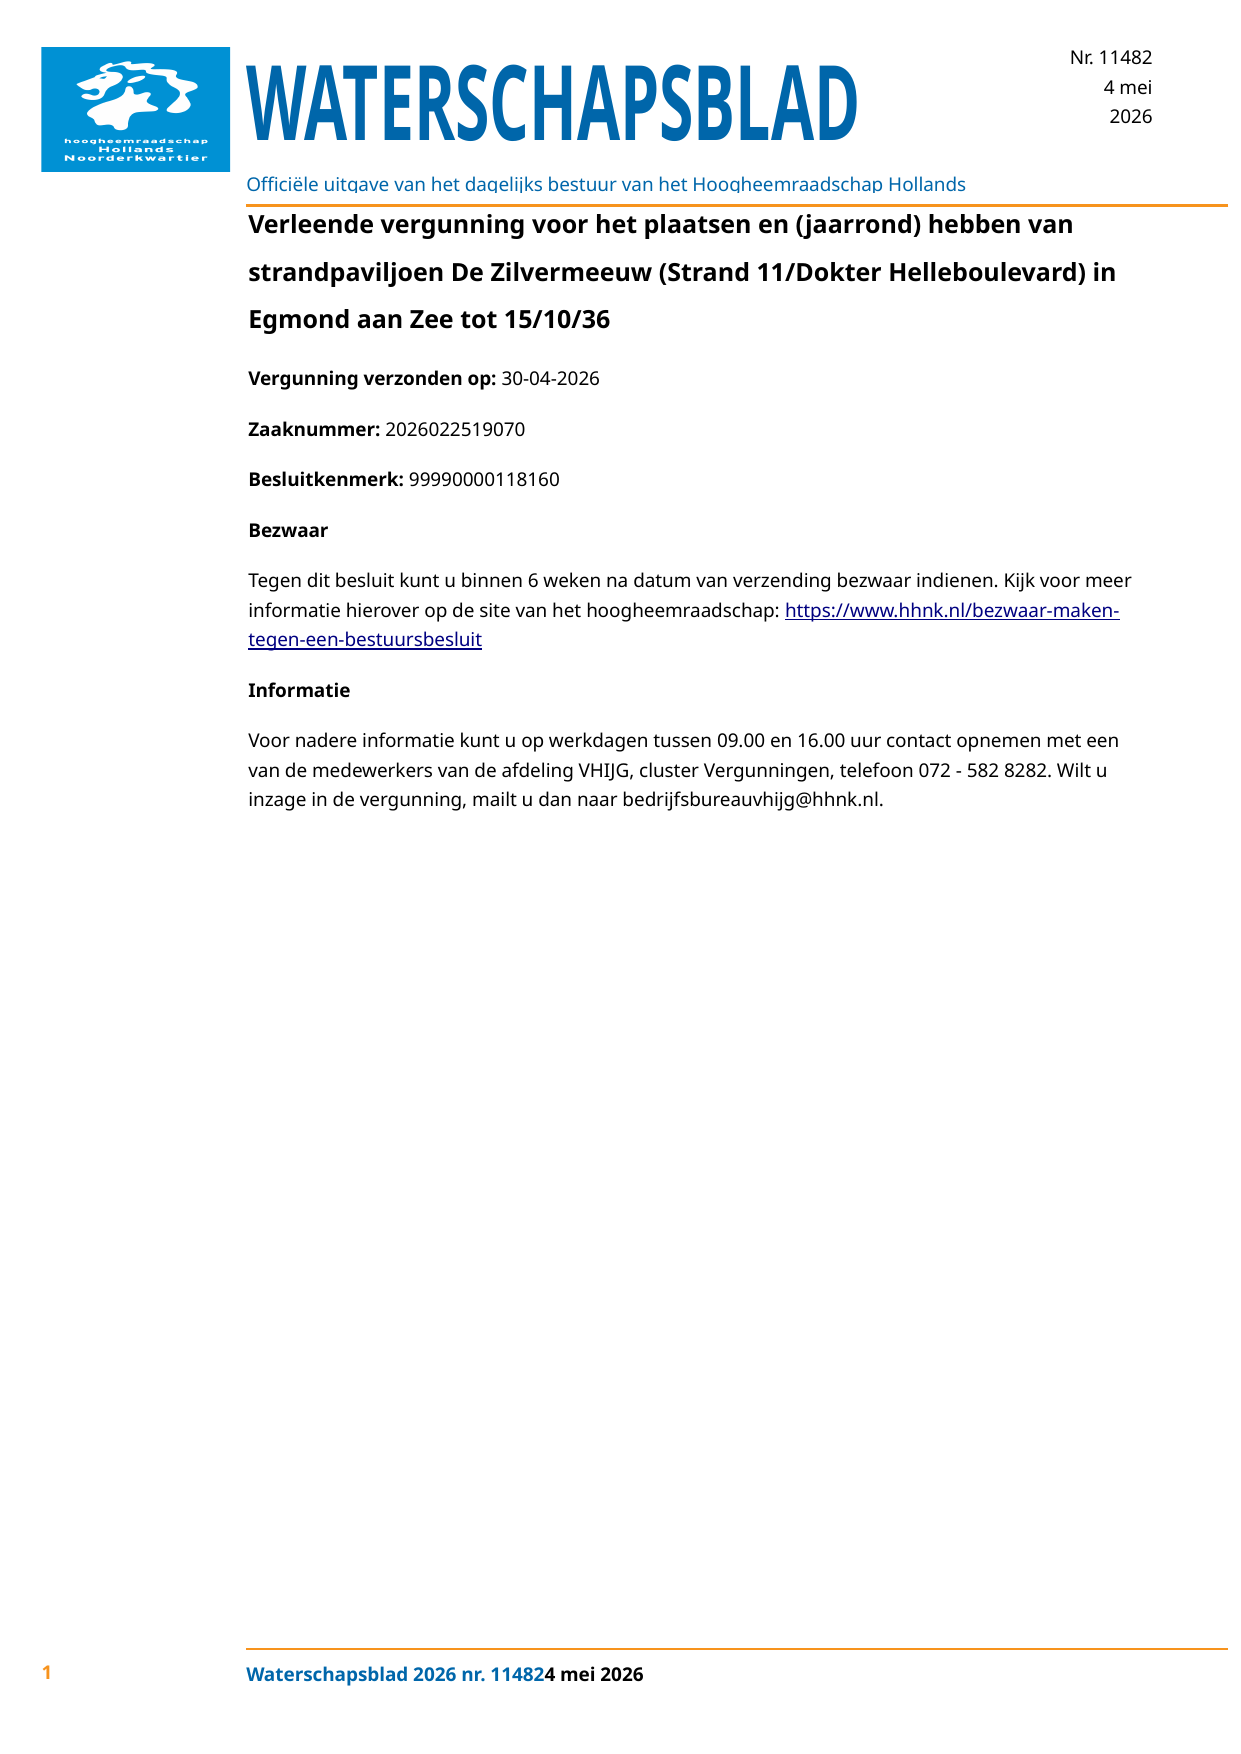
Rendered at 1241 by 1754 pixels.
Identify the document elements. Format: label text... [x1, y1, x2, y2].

text Bezwaar [248, 517, 1152, 542]
text Informatie [248, 677, 1152, 702]
text Tegen dit besluit kunt u binnen 6 weken na datum van verzending bezwaar indienen. Kijk voor meer informatie hierover op de site van het hoogheemraadschap: https://www.hhnk.nl/bezwaar-maken-tegen-een-bestuursbesluit [248, 567, 1152, 652]
text Voor nadere informatie kunt u op werkdagen tussen 09.00 en 16.00 uur contact opnemen met een van de medewerkers van de afdeling VHIJG, cluster Vergunningen, telefoon 072 - 582 8282. Wilt u inzage in de vergunning, mailt u dan naar bedrijfsbureauvhijg@hhnk.nl. [248, 727, 1152, 812]
picture [129, 76, 144, 82]
text Vergunning verzonden op: 30-04-2026 [248, 366, 1152, 391]
picture [118, 62, 197, 112]
text Verleende vergunning voor het plaatsen en (jaarrond) hebben van strandpaviljoen De Zilvermeeuw (Strand 11/Dokter Helleboulevard) in Egmond aan Zee tot 15/10/36 [248, 207, 1152, 336]
text Besluitkenmerk: 99990000118160 [248, 466, 1152, 492]
text Zaaknummer: 2026022519070 [248, 416, 1152, 442]
picture [78, 64, 122, 99]
picture [88, 87, 157, 130]
